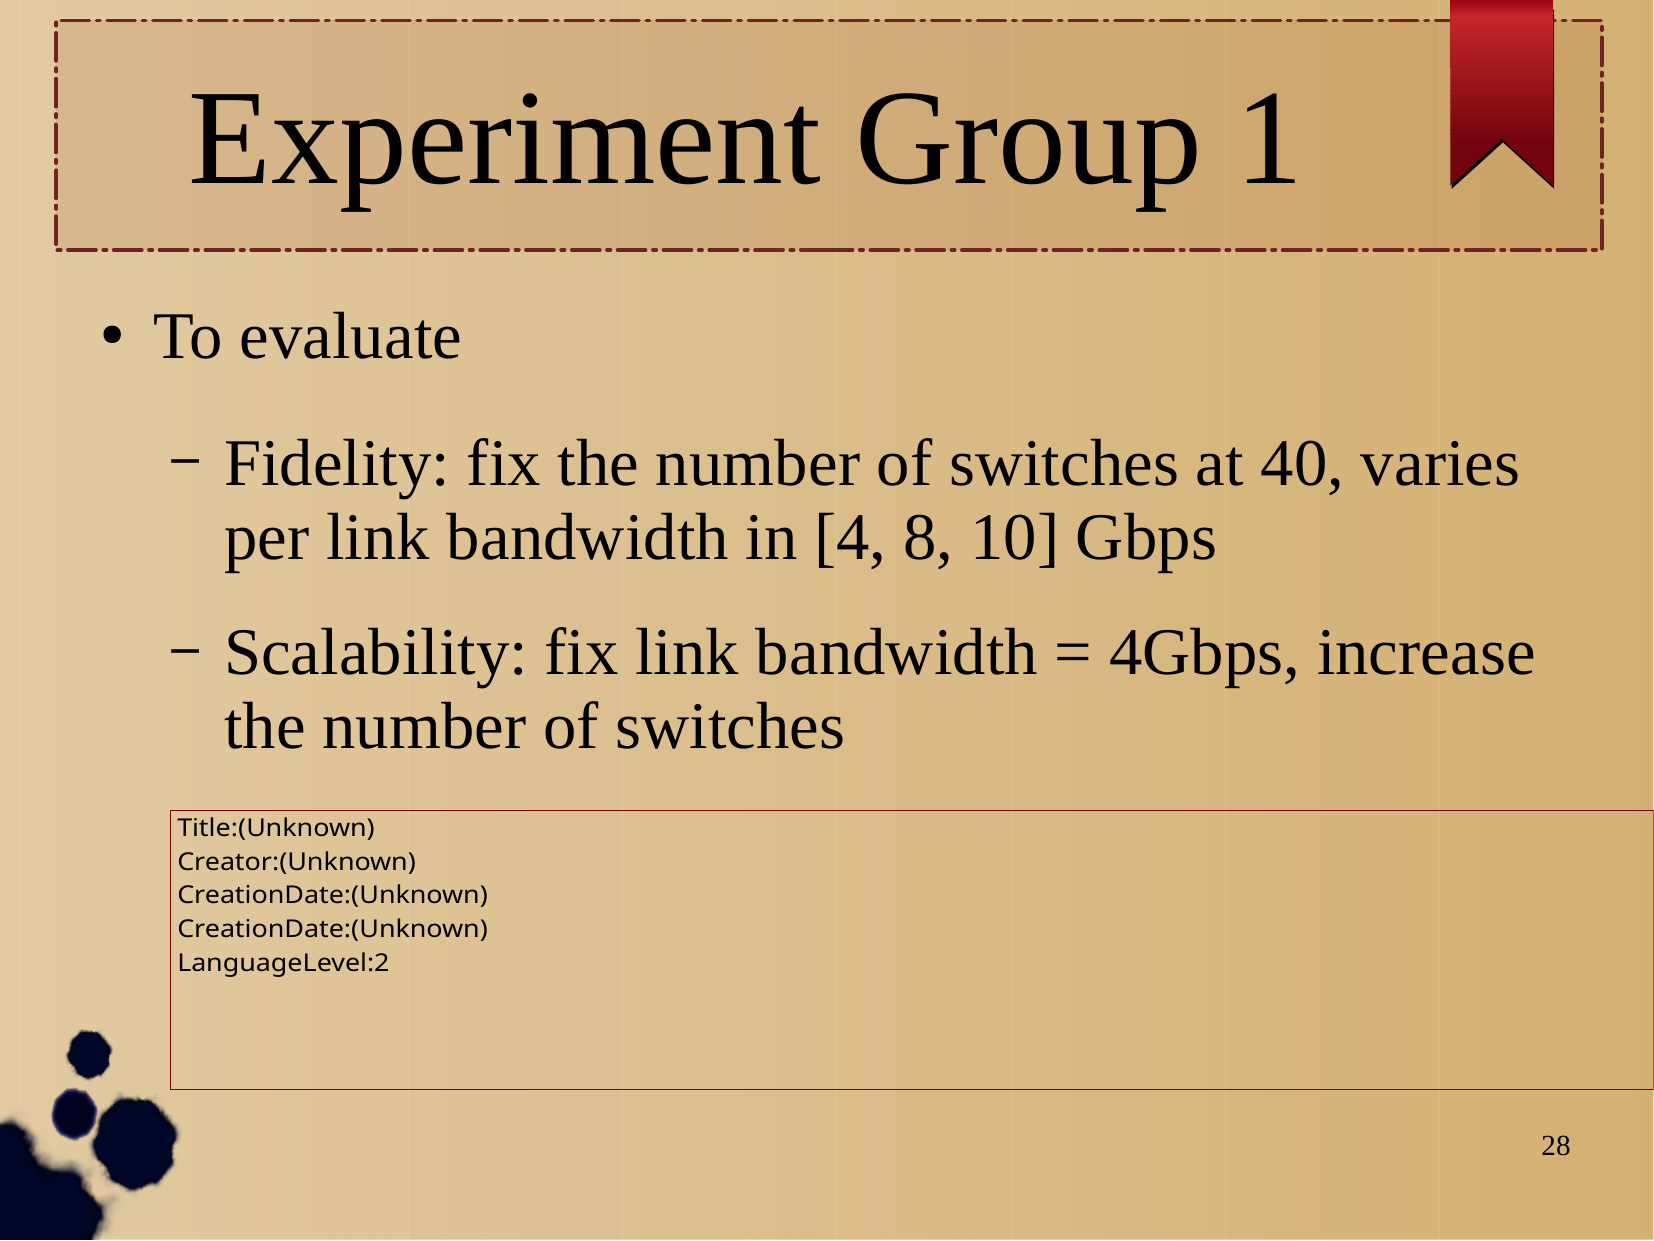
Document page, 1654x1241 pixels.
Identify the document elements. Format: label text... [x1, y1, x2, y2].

title Experiment Group 1 [82, 47, 1412, 229]
list To evaluate Fidelity: fix the number of switches at 40, varies per link bandwidth in [4, 8, 10] Gbps Scalability: fix link bandwidth = 4Gbps, increase the number of switches [82, 299, 1571, 1019]
picture [168, 808, 1654, 1090]
